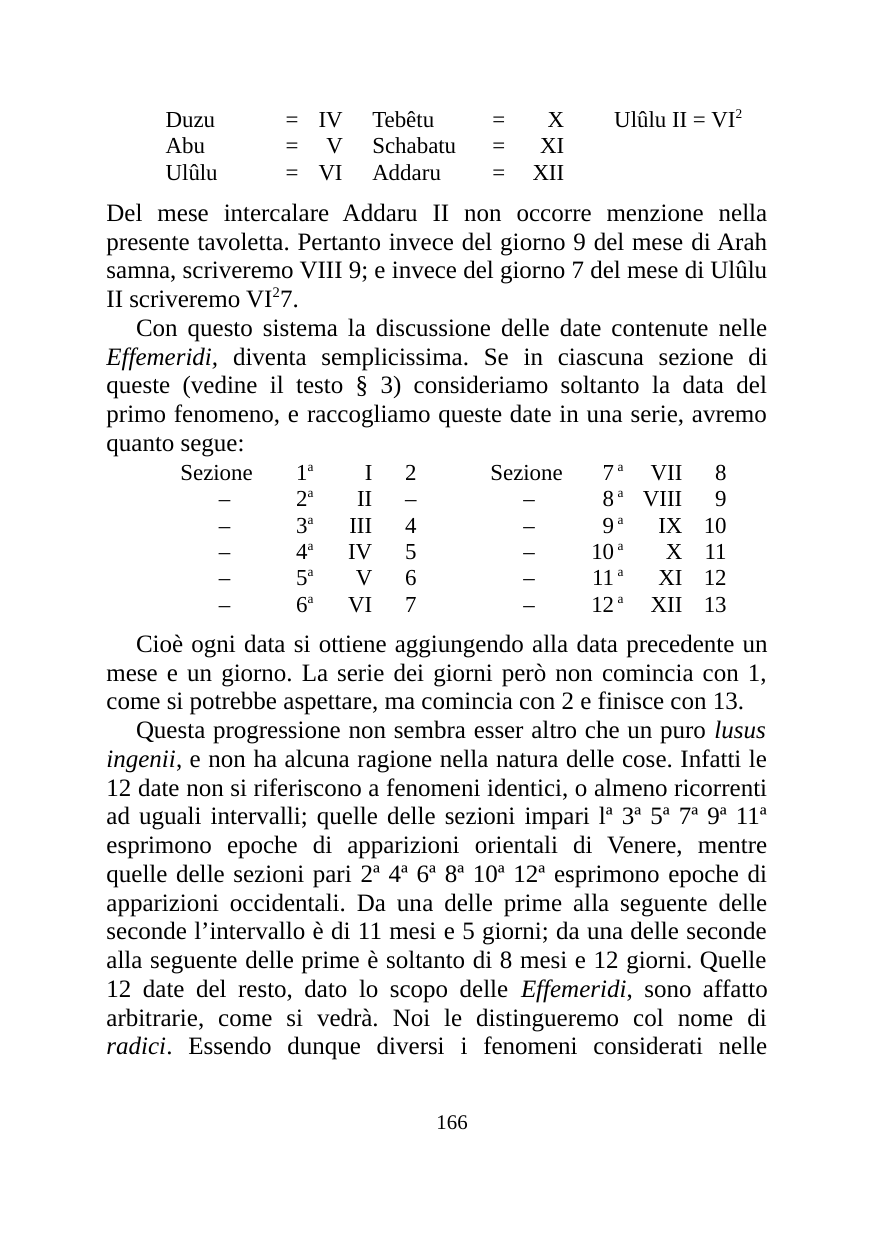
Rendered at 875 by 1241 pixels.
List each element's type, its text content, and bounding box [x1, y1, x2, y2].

text Ulûlu = VI Addaru = XII [106, 159, 768, 185]
text Abu = V Schabatu = XI [106, 133, 768, 159]
text Del mese intercalare Addaru II non occorre menzione nella presente tavoletta. Pertanto invece del giorno 9 del mese di Arah samna, scriveremo VIII 9; e invece del giorno 7 del mese di Ulûlu II scriveremo VI27. [106, 198, 768, 313]
text – 6a VI 7 – 12 a XII 13 [106, 591, 768, 617]
text Questa progressione non sembra esser altro che un puro lusus ingenii, e non ha alcuna ragione nella natura delle cose. Infatti le 12 date non si riferiscono a fenomeni identici, o almeno ricorrenti ad uguali intervalli; quelle delle sezioni impari lª 3ª 5ª 7ª 9ª 11ª esprimono epoche di apparizioni orientali di Venere, mentre quelle delle sezioni pari 2ª 4ª 6ª 8ª 10ª 12ª esprimono epoche di apparizioni occidentali. Da una delle prime alla seguente delle seconde l’intervallo è di 11 mesi e 5 giorni; da una delle seconde alla seguente delle prime è soltanto di 8 mesi e 12 giorni. Quelle 12 date del resto, dato lo scopo delle Effemeridi, sono affatto arbitrarie, come si vedrà. Noi le distingueremo col nome di radici. Essendo dunque diversi i fenomeni considerati nelle [106, 715, 768, 1060]
text Cioè ogni data si ottiene aggiungendo alla data precedente un mese e un giorno. La serie dei giorni però non comincia con 1, come si potrebbe aspettare, ma comincia con 2 e finisce con 13. [106, 629, 768, 715]
text – 4a IV 5 – 10 a X 11 [106, 538, 768, 564]
text – 5a V 6 – 11 a XI 12 [106, 564, 768, 591]
text Duzu = IV Tebêtu = X Ulûlu II = VI2 [106, 106, 768, 133]
text – 3a III 4 – 9 a IX 10 [106, 512, 768, 538]
text – 2a II – – 8 a VIII 9 [106, 485, 768, 512]
text Con questo sistema la discussione delle date contenute nelle Effemeridi, diventa semplicissima. Se in ciascuna sezione di queste (vedine il testo § 3) consideriamo soltanto la data del primo fenomeno, e raccogliamo queste date in una serie, avremo quanto segue: [106, 313, 768, 457]
text Sezione 1a I 2 Sezione 7 a VII 8 [106, 457, 768, 485]
